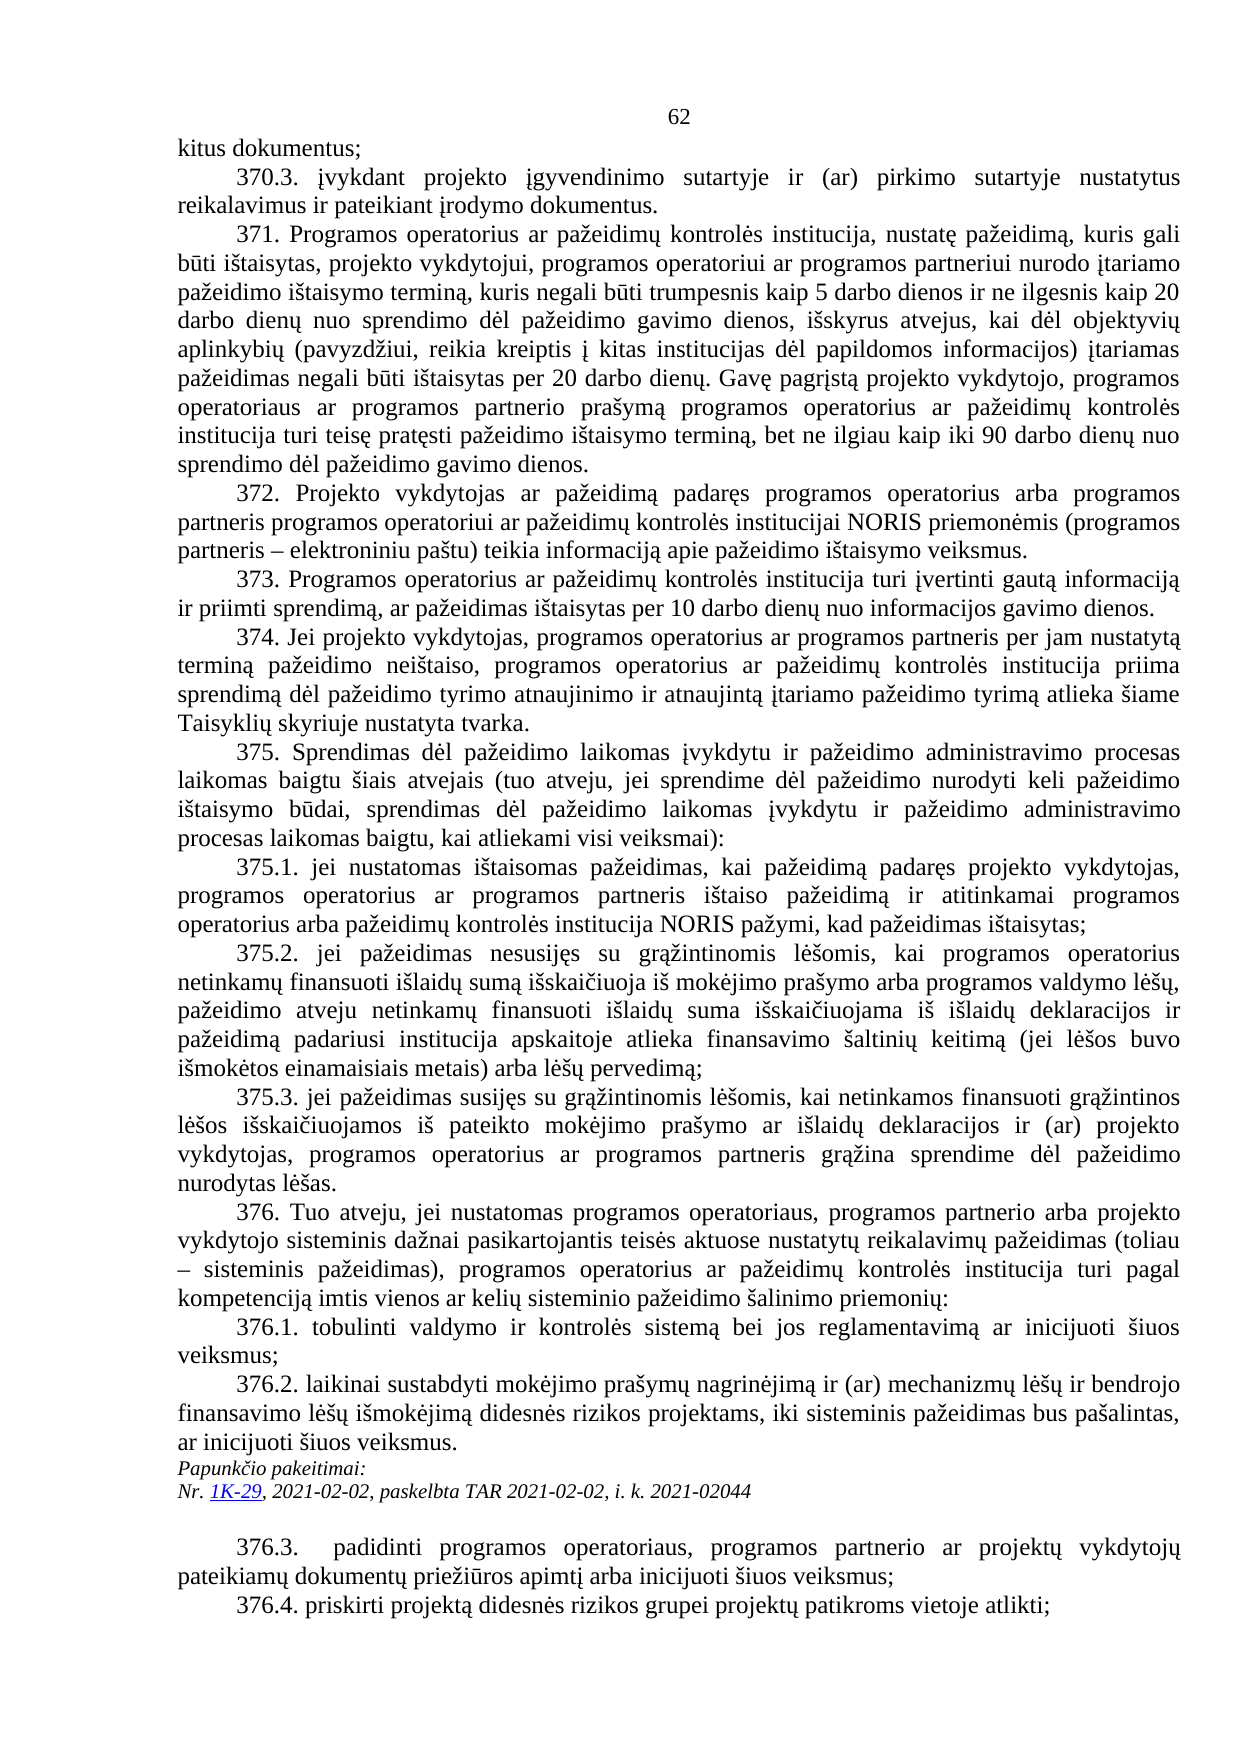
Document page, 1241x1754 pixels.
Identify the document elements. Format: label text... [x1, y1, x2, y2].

text 375.1. jei nustatomas ištaisomas pažeidimas, kai pažeidimą padaręs projekto vykdytojas, programos operatorius ar programos partneris ištaiso pažeidimą ir atitinkamai programos operatorius arba pažeidimų kontrolės institucija NORIS pažymi, kad pažeidimas ištaisytas; [177, 852, 1181, 938]
text Papunkčio pakeitimai: [177, 1455, 1181, 1479]
text 370.3. įvykdant projekto įgyvendinimo sutartyje ir (ar) pirkimo sutartyje nustatytus reikalavimus ir pateikiant įrodymo dokumentus. [177, 162, 1181, 219]
text 372. Projekto vykdytojas ar pažeidimą padaręs programos operatorius arba programos partneris programos operatoriui ar pažeidimų kontrolės institucijai NORIS priemonėmis (programos partneris – elektroniniu paštu) teikia informaciją apie pažeidimo ištaisymo veiksmus. [177, 478, 1181, 564]
text 374. Jei projekto vykdytojas, programos operatorius ar programos partneris per jam nustatytą terminą pažeidimo neištaiso, programos operatorius ar pažeidimų kontrolės institucija priima sprendimą dėl pažeidimo tyrimo atnaujinimo ir atnaujintą įtariamo pažeidimo tyrimą atlieka šiame Taisyklių skyriuje nustatyta tvarka. [177, 622, 1181, 737]
text kitus dokumentus; [177, 133, 1181, 162]
text 375.3. jei pažeidimas susijęs su grąžintinomis lėšomis, kai netinkamos finansuoti grąžintinos lėšos išskaičiuojamos iš pateikto mokėjimo prašymo ar išlaidų deklaracijos ir (ar) projekto vykdytojas, programos operatorius ar programos partneris grąžina sprendime dėl pažeidimo nurodytas lėšas. [177, 1082, 1181, 1197]
text 376.4. priskirti projektą didesnės rizikos grupei projektų patikroms vietoje atlikti; [177, 1590, 1181, 1618]
text 375. Sprendimas dėl pažeidimo laikomas įvykdytu ir pažeidimo administravimo procesas laikomas baigtu šiais atvejais (tuo atveju, jei sprendime dėl pažeidimo nurodyti keli pažeidimo ištaisymo būdai, sprendimas dėl pažeidimo laikomas įvykdytu ir pažeidimo administravimo procesas laikomas baigtu, kai atliekami visi veiksmai): [177, 737, 1181, 852]
text 371. Programos operatorius ar pažeidimų kontrolės institucija, nustatę pažeidimą, kuris gali būti ištaisytas, projekto vykdytojui, programos operatoriui ar programos partneriui nurodo įtariamo pažeidimo ištaisymo terminą, kuris negali būti trumpesnis kaip 5 darbo dienos ir ne ilgesnis kaip 20 darbo dienų nuo sprendimo dėl pažeidimo gavimo dienos, išskyrus atvejus, kai dėl objektyvių aplinkybių (pavyzdžiui, reikia kreiptis į kitas institucijas dėl papildomos informacijos) įtariamas pažeidimas negali būti ištaisytas per 20 darbo dienų. Gavę pagrįstą projekto vykdytojo, programos operatoriaus ar programos partnerio prašymą programos operatorius ar pažeidimų kontrolės institucija turi teisę pratęsti pažeidimo ištaisymo terminą, bet ne ilgiau kaip iki 90 darbo dienų nuo sprendimo dėl pažeidimo gavimo dienos. [177, 219, 1181, 478]
text 376.3. padidinti programos operatoriaus, programos partnerio ar projektų vykdytojų pateikiamų dokumentų priežiūros apimtį arba inicijuoti šiuos veiksmus; [177, 1532, 1181, 1590]
text 375.2. jei pažeidimas nesusijęs su grąžintinomis lėšomis, kai programos operatorius netinkamų finansuoti išlaidų sumą išskaičiuoja iš mokėjimo prašymo arba programos valdymo lėšų, pažeidimo atveju netinkamų finansuoti išlaidų suma išskaičiuojama iš išlaidų deklaracijos ir pažeidimą padariusi institucija apskaitoje atlieka finansavimo šaltinių keitimą (jei lėšos buvo išmokėtos einamaisiais metais) arba lėšų pervedimą; [177, 938, 1181, 1082]
text 373. Programos operatorius ar pažeidimų kontrolės institucija turi įvertinti gautą informaciją ir priimti sprendimą, ar pažeidimas ištaisytas per 10 darbo dienų nuo informacijos gavimo dienos. [177, 564, 1181, 622]
text 376.2. laikinai sustabdyti mokėjimo prašymų nagrinėjimą ir (ar) mechanizmų lėšų ir bendrojo finansavimo lėšų išmokėjimą didesnės rizikos projektams, iki sisteminis pažeidimas bus pašalintas, ar inicijuoti šiuos veiksmus. [177, 1369, 1181, 1455]
text Nr. 1K-29, 2021-02-02, paskelbta TAR 2021-02-02, i. k. 2021-02044 [177, 1479, 1181, 1503]
text 376. Tuo atveju, jei nustatomas programos operatoriaus, programos partnerio arba projekto vykdytojo sisteminis dažnai pasikartojantis teisės aktuose nustatytų reikalavimų pažeidimas (toliau – sisteminis pažeidimas), programos operatorius ar pažeidimų kontrolės institucija turi pagal kompetenciją imtis vienos ar kelių sisteminio pažeidimo šalinimo priemonių: [177, 1197, 1181, 1312]
text 376.1. tobulinti valdymo ir kontrolės sistemą bei jos reglamentavimą ar inicijuoti šiuos veiksmus; [177, 1312, 1181, 1369]
